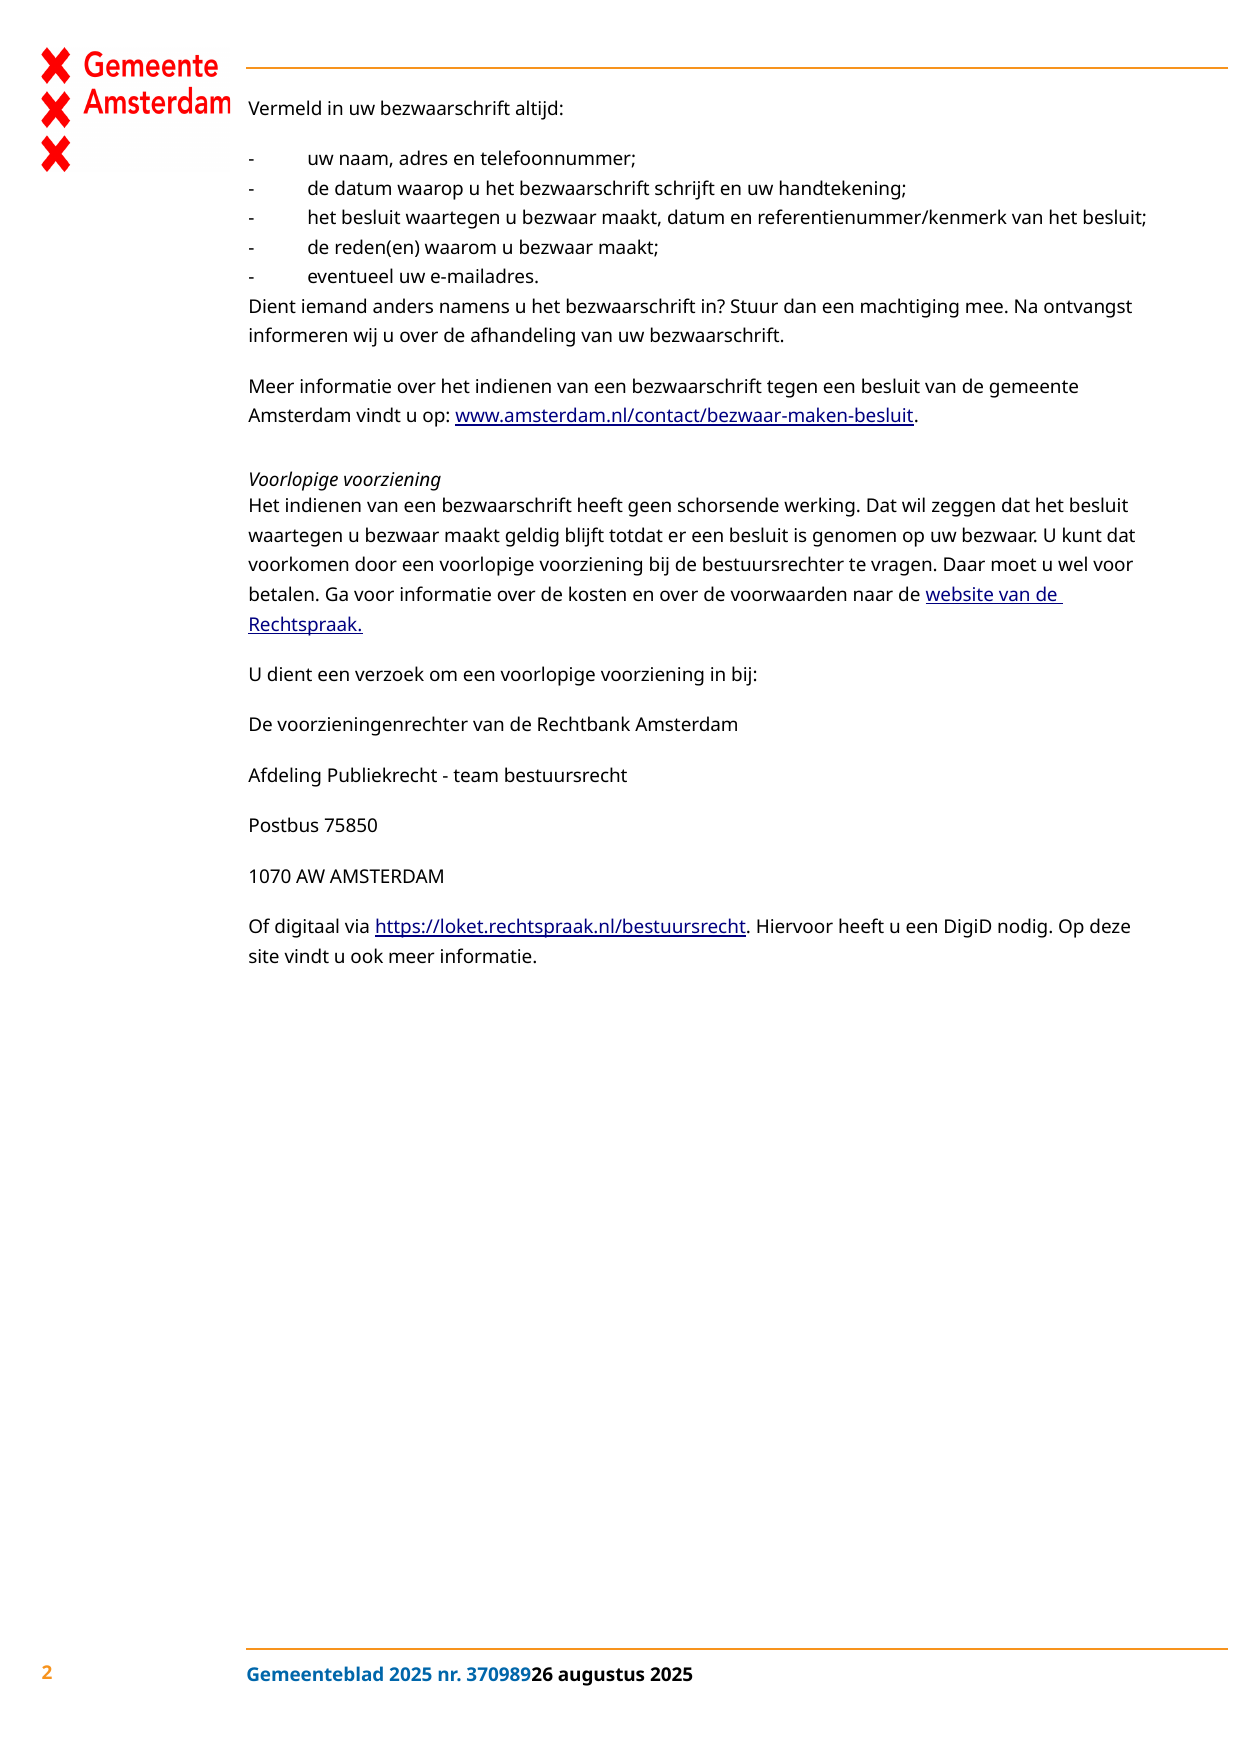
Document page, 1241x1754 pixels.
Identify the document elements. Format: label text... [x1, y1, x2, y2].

list het besluit waartegen u bezwaar maakt, datum en referentienummer/kenmerk van het besluit; [248, 204, 1152, 230]
text 1070 AW AMSTERDAM [248, 863, 1152, 888]
text Voorlopige voorziening [248, 467, 1152, 492]
list eventueel uw e-mailadres. [248, 263, 1152, 289]
text Afdeling Publiekrecht - team bestuursrecht [248, 762, 1152, 788]
picture [41, 47, 231, 172]
text Postbus 75850 [248, 812, 1152, 838]
text Vermeld in uw bezwaarschrift altijd: [248, 95, 1152, 121]
text U dient een verzoek om een voorlopige voorziening in bij: [248, 661, 1152, 687]
list de datum waarop u het bezwaarschrift schrijft en uw handtekening; [248, 175, 1152, 201]
text Het indienen van een bezwaarschrift heeft geen schorsende werking. Dat wil zeggen dat het besluit waartegen u bezwaar maakt geldig blijft totdat er een besluit is genomen op uw bezwaar. U kunt dat voorkomen door een voorlopige voorziening bij de bestuursrechter te vragen. Daar moet u wel voor betalen. Ga voor informatie over de kosten en over de voorwaarden naar de website van de Rechtspraak. [248, 492, 1152, 636]
list uw naam, adres en telefoonnummer; [248, 145, 1152, 171]
text Dient iemand anders namens u het bezwaarschrift in? Stuur dan een machtiging mee. Na ontvangst informeren wij u over de afhandeling van uw bezwaarschrift. [248, 293, 1152, 348]
text Meer informatie over het indienen van een bezwaarschrift tegen een besluit van de gemeente Amsterdam vindt u op: www.amsterdam.nl/contact/bezwaar-maken-besluit. [248, 373, 1152, 428]
text De voorzieningenrechter van de Rechtbank Amsterdam [248, 712, 1152, 737]
list de reden(en) waarom u bezwaar maakt; [248, 234, 1152, 260]
text Of digitaal via https://loket.rechtspraak.nl/bestuursrecht. Hiervoor heeft u een DigiD nodig. Op deze site vindt u ook meer informatie. [248, 913, 1152, 968]
